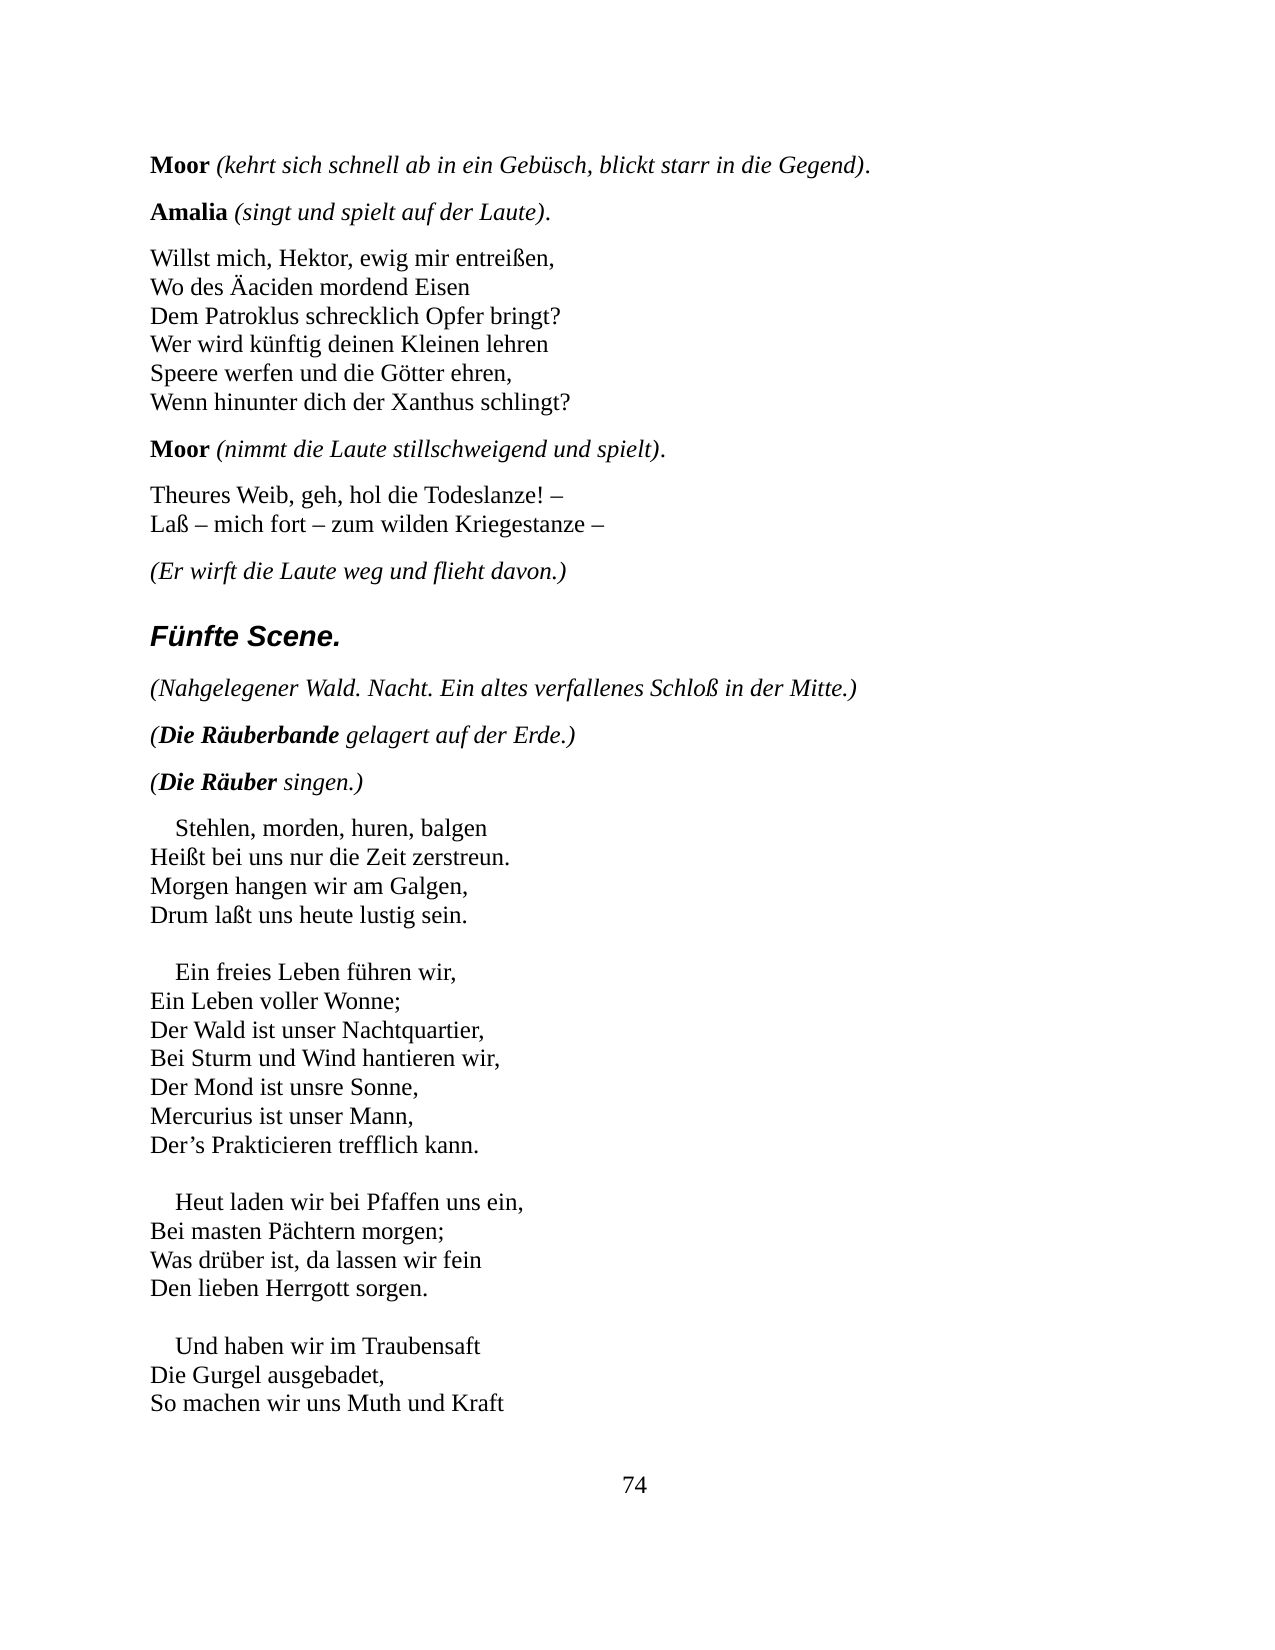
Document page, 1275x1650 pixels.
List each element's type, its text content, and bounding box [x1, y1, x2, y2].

subtitle Fünfte Scene. [150, 618, 1125, 652]
text Theures Weib, geh, hol die Todeslanze! – Laß – mich fort – zum wilden Kriegestanze – [150, 480, 1125, 538]
text (Die Räuber singen.) [150, 767, 1125, 796]
text (Nahgelegener Wald. Nacht. Ein altes verfallenes Schloß in der Mitte.) [150, 673, 1125, 702]
text Moor (nimmt die Laute stillschweigend und spielt). [150, 434, 1125, 462]
text Amalia (singt und spielt auf der Laute). [150, 197, 1125, 225]
text (Er wirft die Laute weg und flieht davon.) [150, 556, 1125, 584]
text (Die Räuberbande gelagert auf der Erde.) [150, 720, 1125, 749]
text Moor (kehrt sich schnell ab in ein Gebüsch, blickt starr in die Gegend). [150, 150, 1125, 179]
text Willst mich, Hektor, ewig mir entreißen, Wo des Äaciden mordend Eisen Dem Patroklus schrecklich Opfer bringt? Wer wird künftig deinen Kleinen lehren Speere werfen und die Götter ehren, Wenn hinunter dich der Xanthus schlingt? [150, 243, 1125, 416]
text Stehlen, morden, huren, balgen Heißt bei uns nur die Zeit zerstreun. Morgen hangen wir am Galgen, Drum laßt uns heute lustig sein. Ein freies Leben führen wir, Ein Leben voller Wonne; Der Wald ist unser Nachtquartier, Bei Sturm und Wind hantieren wir, Der Mond ist unsre Sonne, Mercurius ist unser Mann, Der’s Prakticieren trefflich kann. Heut laden wir bei Pfaffen uns ein, Bei masten Pächtern morgen; Was drüber ist, da lassen wir fein Den lieben Herrgott sorgen. Und haben wir im Traubensaft Die Gurgel ausgebadet, So machen wir uns Muth und Kraft [150, 813, 1125, 1417]
